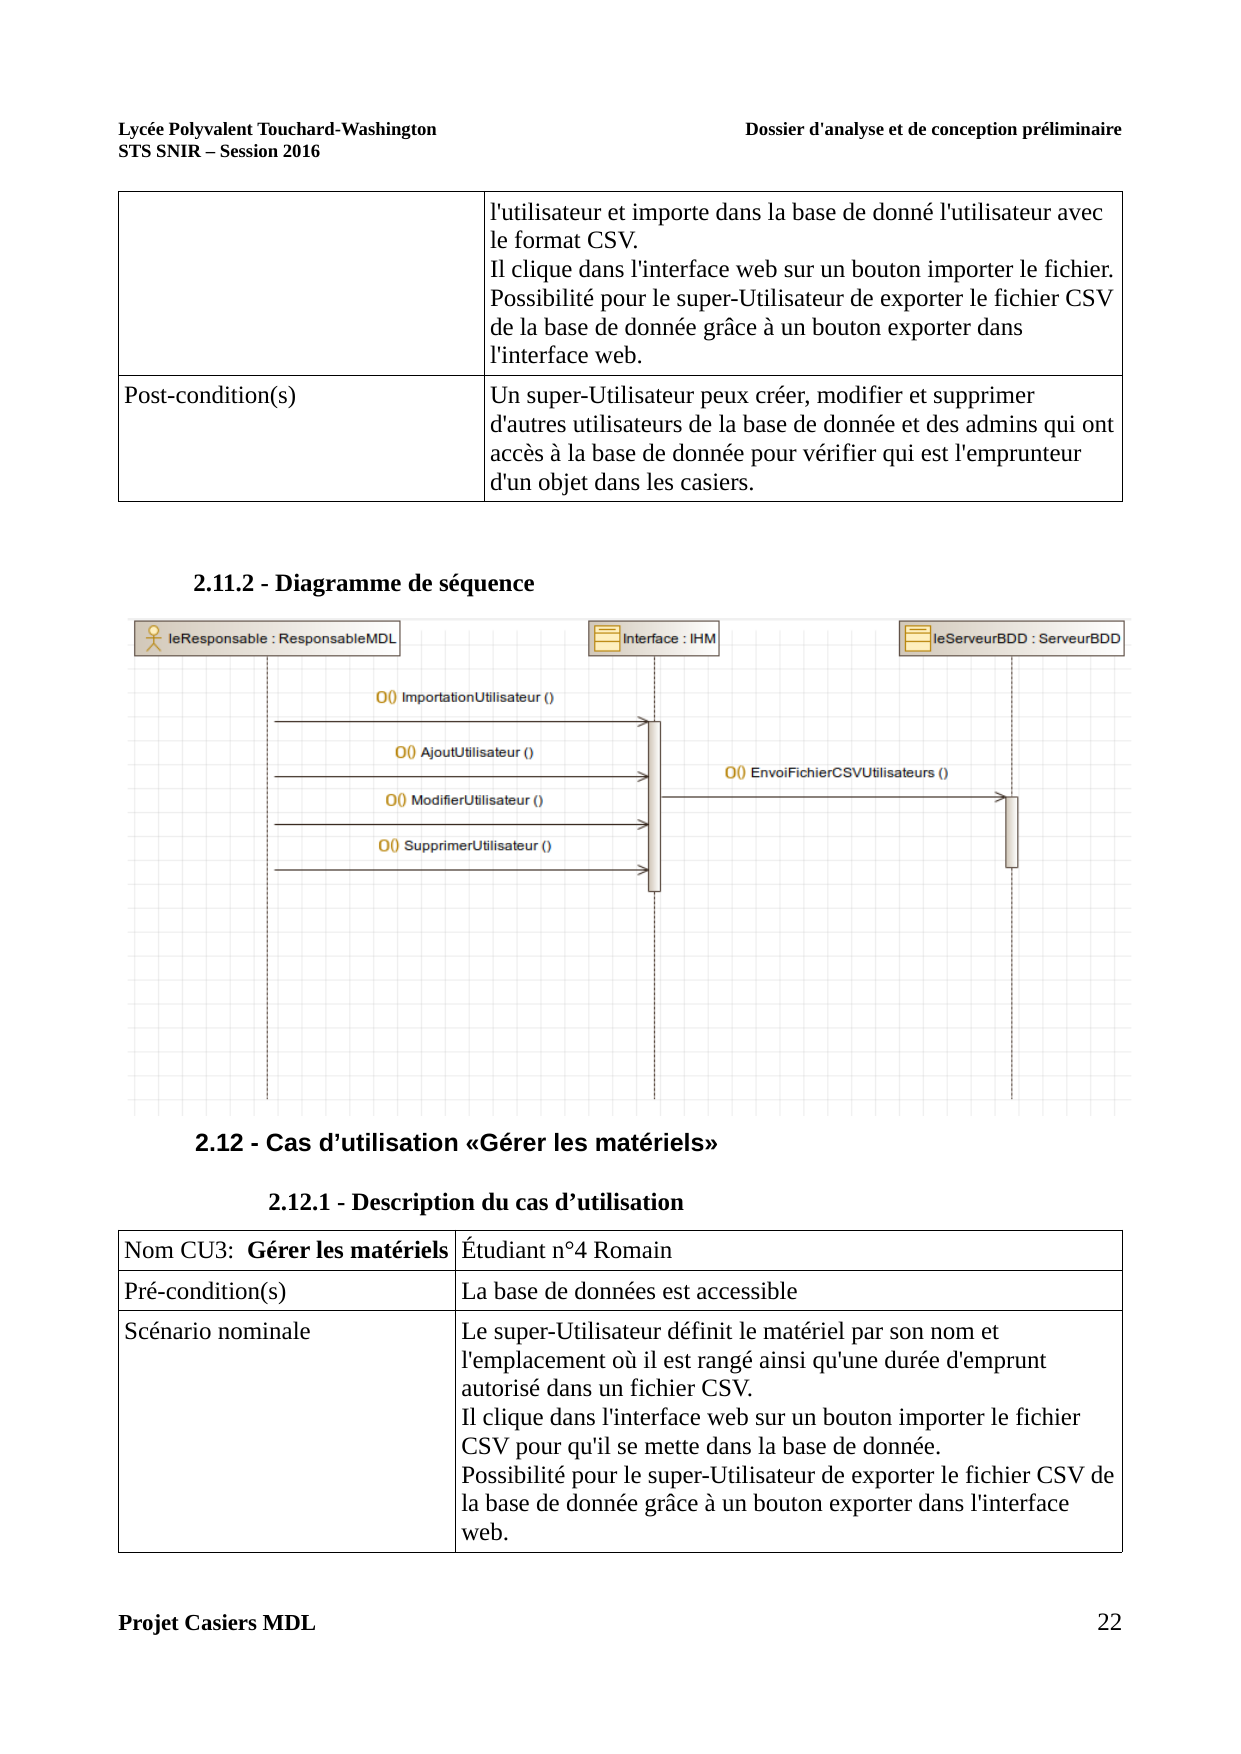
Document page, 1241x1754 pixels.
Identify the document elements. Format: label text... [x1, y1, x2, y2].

table_cell Le super-Utilisateur définit le matériel par son nom et l'emplacement où il est rangé ainsi qu'une durée d'emprunt autorisé dans un fichier CSV. Il clique dans l'interface web sur un bouton importer le fichier CSV pour qu'il se mette dans la base de donnée. Possibilité pour le super-Utilisateur de exporter le fichier CSV de la base de donnée grâce à un bouton exporter dans l'interface web. [456, 1311, 1122, 1552]
table_cell Un super-Utilisateur peux créer, modifier et supprimer d'autres utilisateurs de la base de donnée et des admins qui ont accès à la base de donnée pour vérifier qui est l'emprunteur d'un objet dans les casiers. [485, 376, 1122, 501]
table_header Étudiant n°4 Romain [456, 1231, 1122, 1270]
table_cell La base de données est accessible [456, 1271, 1122, 1310]
subtitle 2.11.2 - Diagramme de séquence [118, 564, 1122, 597]
table_cell Pré-condition(s) [119, 1271, 455, 1310]
table_cell Scénario nominale [119, 1311, 455, 1552]
table_cell l'utilisateur et importe dans la base de donné l'utilisateur avec le format CSV. Il clique dans l'interface web sur un bouton importer le fichier. Possibilité pour le super-Utilisateur de exporter le fichier CSV de la base de donnée grâce à un bouton exporter dans l'interface web. [485, 192, 1122, 375]
subtitle 2.12.1 - Description du cas d’utilisation [118, 1183, 1122, 1217]
subtitle 2.12 - Cas d’utilisation «Gérer les matériels» [195, 1128, 1122, 1156]
picture [127, 618, 1132, 1116]
table_cell [119, 192, 484, 375]
table_header Nom CU3: Gérer les matériels [119, 1231, 455, 1270]
table_cell Post-condition(s) [119, 376, 484, 501]
